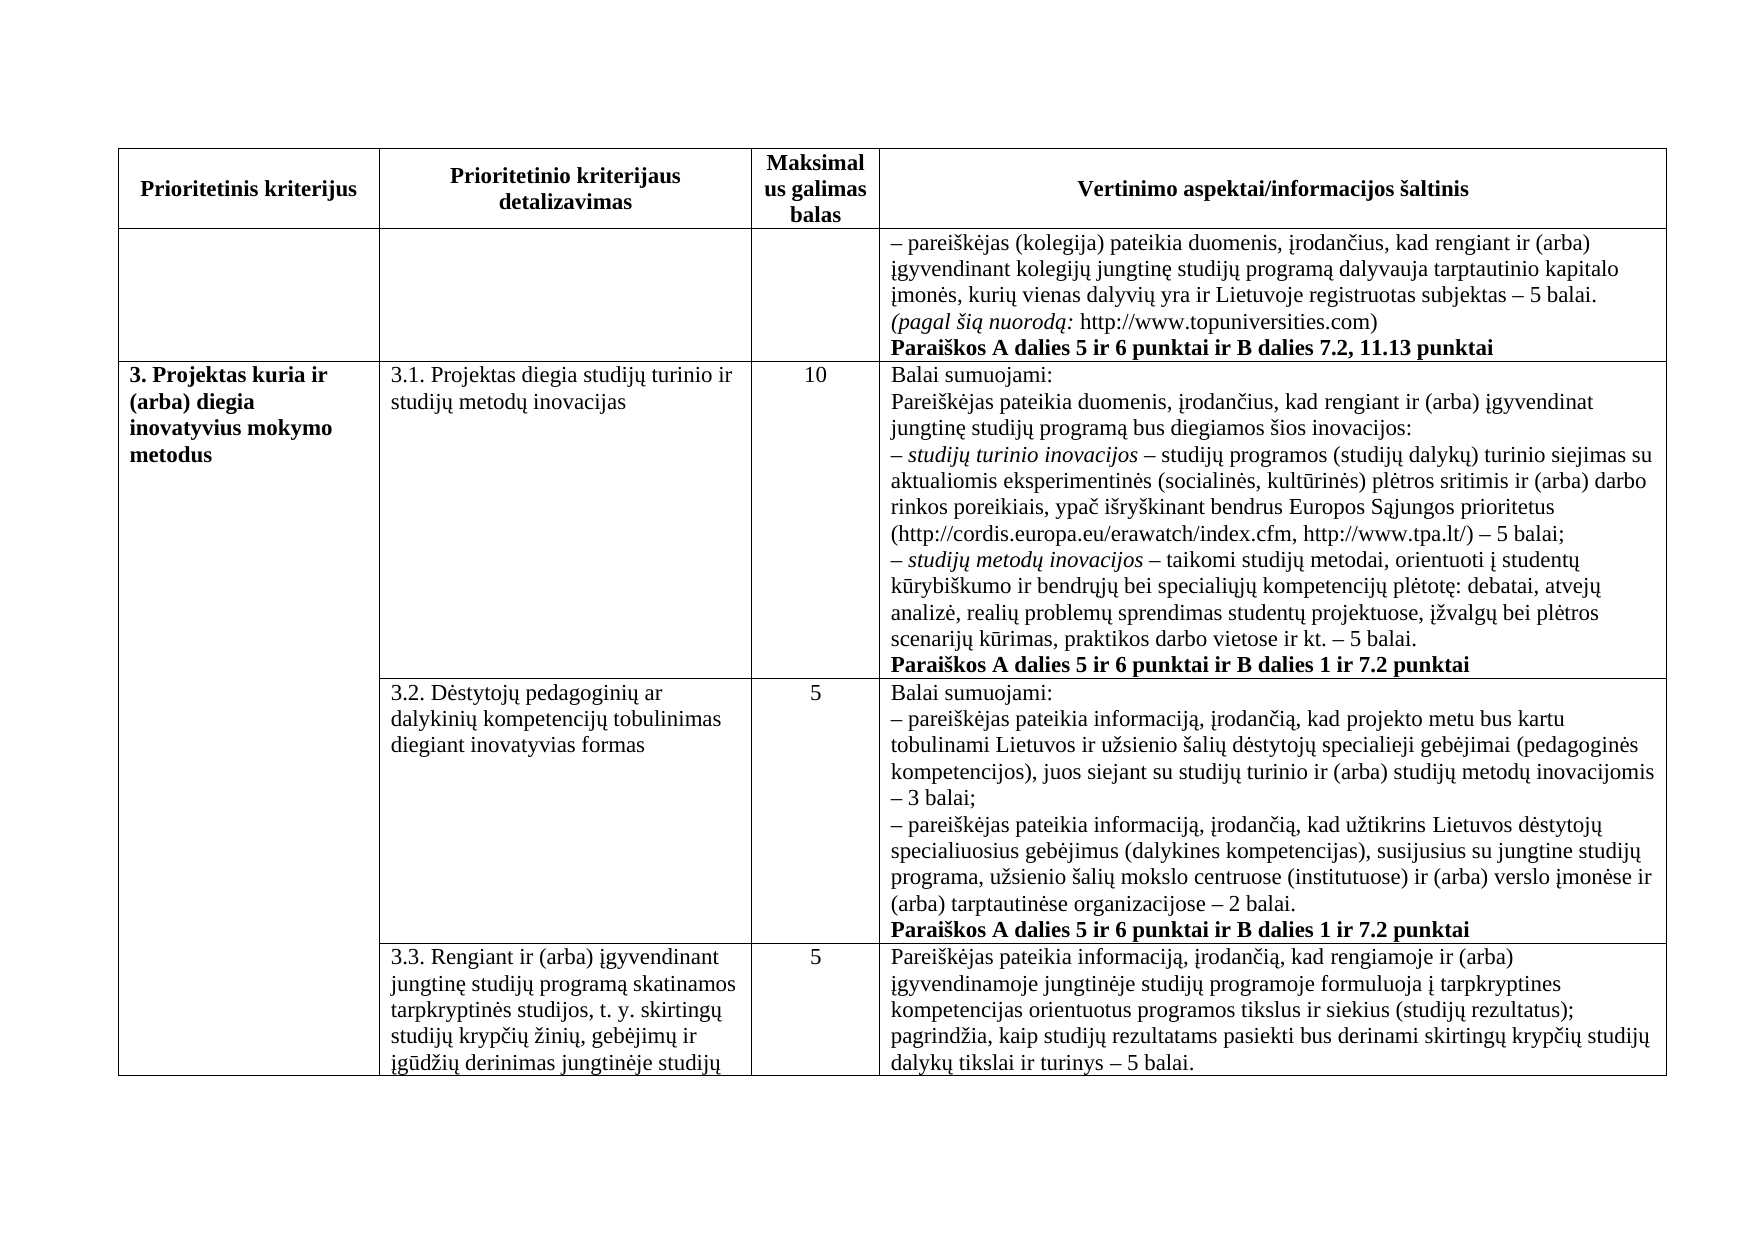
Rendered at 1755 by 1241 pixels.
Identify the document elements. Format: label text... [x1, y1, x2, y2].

table_cell [380, 229, 751, 361]
table_cell [119, 229, 379, 361]
table_cell Balai sumuojami: – pareiškėjas pateikia informaciją, įrodančią, kad projekto metu bus kartu tobulinami Lietuvos ir užsienio šalių dėstytojų specialieji gebėjimai (pedagoginės kompetencijos), juos siejant su studijų turinio ir (arba) studijų metodų inovacijomis – 3 balai; – pareiškėjas pateikia informaciją, įrodančią, kad užtikrins Lietuvos dėstytojų specialiuosius gebėjimus (dalykines kompetencijas), susijusius su jungtine studijų programa, užsienio šalių mokslo centruose (institutuose) ir (arba) verslo įmonėse ir (arba) tarptautinėse organizacijose – 2 balai. Paraiškos A dalies 5 ir 6 punktai ir B dalies 1 ir 7.2 punktai [880, 679, 1666, 942]
table_cell 5 [752, 944, 879, 1075]
table_cell Balai sumuojami: Pareiškėjas pateikia duomenis, įrodančius, kad rengiant ir (arba) įgyvendinat jungtinę studijų programą bus diegiamos šios inovacijos: – studijų turinio inovacijos – studijų programos (studijų dalykų) turinio siejimas su aktualiomis eksperimentinės (socialinės, kultūrinės) plėtros sritimis ir (arba) darbo rinkos poreikiais, ypač išryškinant bendrus Europos Sąjungos prioritetus (http://cordis.europa.eu/erawatch/index.cfm, http://www.tpa.lt/) – 5 balai; – studijų metodų inovacijos – taikomi studijų metodai, orientuoti į studentų kūrybiškumo ir bendrųjų bei specialiųjų kompetencijų plėtotę: debatai, atvejų analizė, realių problemų sprendimas studentų projektuose, įžvalgų bei plėtros scenarijų kūrimas, praktikos darbo vietose ir kt. – 5 balai. Paraiškos A dalies 5 ir 6 punktai ir B dalies 1 ir 7.2 punktai [880, 362, 1666, 678]
table_cell [752, 229, 879, 361]
table_header Prioritetinis kriterijus [119, 149, 379, 228]
table_header Maksimalus galimas balas [752, 149, 879, 228]
table_cell 10 [752, 362, 879, 678]
table_header Vertinimo aspektai/informacijos šaltinis [880, 149, 1666, 228]
table_cell 3.2. Dėstytojų pedagoginių ar dalykinių kompetencijų tobulinimas diegiant inovatyvias formas [380, 679, 751, 942]
table_cell 3.1. Projektas diegia studijų turinio ir studijų metodų inovacijas [380, 362, 751, 678]
table_cell 5 [752, 679, 879, 942]
table_cell 3.3. Rengiant ir (arba) įgyvendinant jungtinę studijų programą skatinamos tarpkryptinės studijos, t. y. skirtingų studijų krypčių žinių, gebėjimų ir įgūdžių derinimas jungtinėje studijų [380, 944, 751, 1075]
table_cell 3. Projektas kuria ir (arba) diegia inovatyvius mokymo metodus [119, 362, 379, 1075]
table_cell Pareiškėjas pateikia informaciją, įrodančią, kad rengiamoje ir (arba) įgyvendinamoje jungtinėje studijų programoje formuluoja į tarpkryptines kompetencijas orientuotus programos tikslus ir siekius (studijų rezultatus); pagrindžia, kaip studijų rezultatams pasiekti bus derinami skirtingų krypčių studijų dalykų tikslai ir turinys – 5 balai. [880, 944, 1666, 1075]
table_cell – pareiškėjas (kolegija) pateikia duomenis, įrodančius, kad rengiant ir (arba) įgyvendinant kolegijų jungtinę studijų programą dalyvauja tarptautinio kapitalo įmonės, kurių vienas dalyvių yra ir Lietuvoje registruotas subjektas – 5 balai. (pagal šią nuorodą: http://www.topuniversities.com) Paraiškos A dalies 5 ir 6 punktai ir B dalies 7.2, 11.13 punktai [880, 229, 1666, 361]
table_header Prioritetinio kriterijaus detalizavimas [380, 149, 751, 228]
